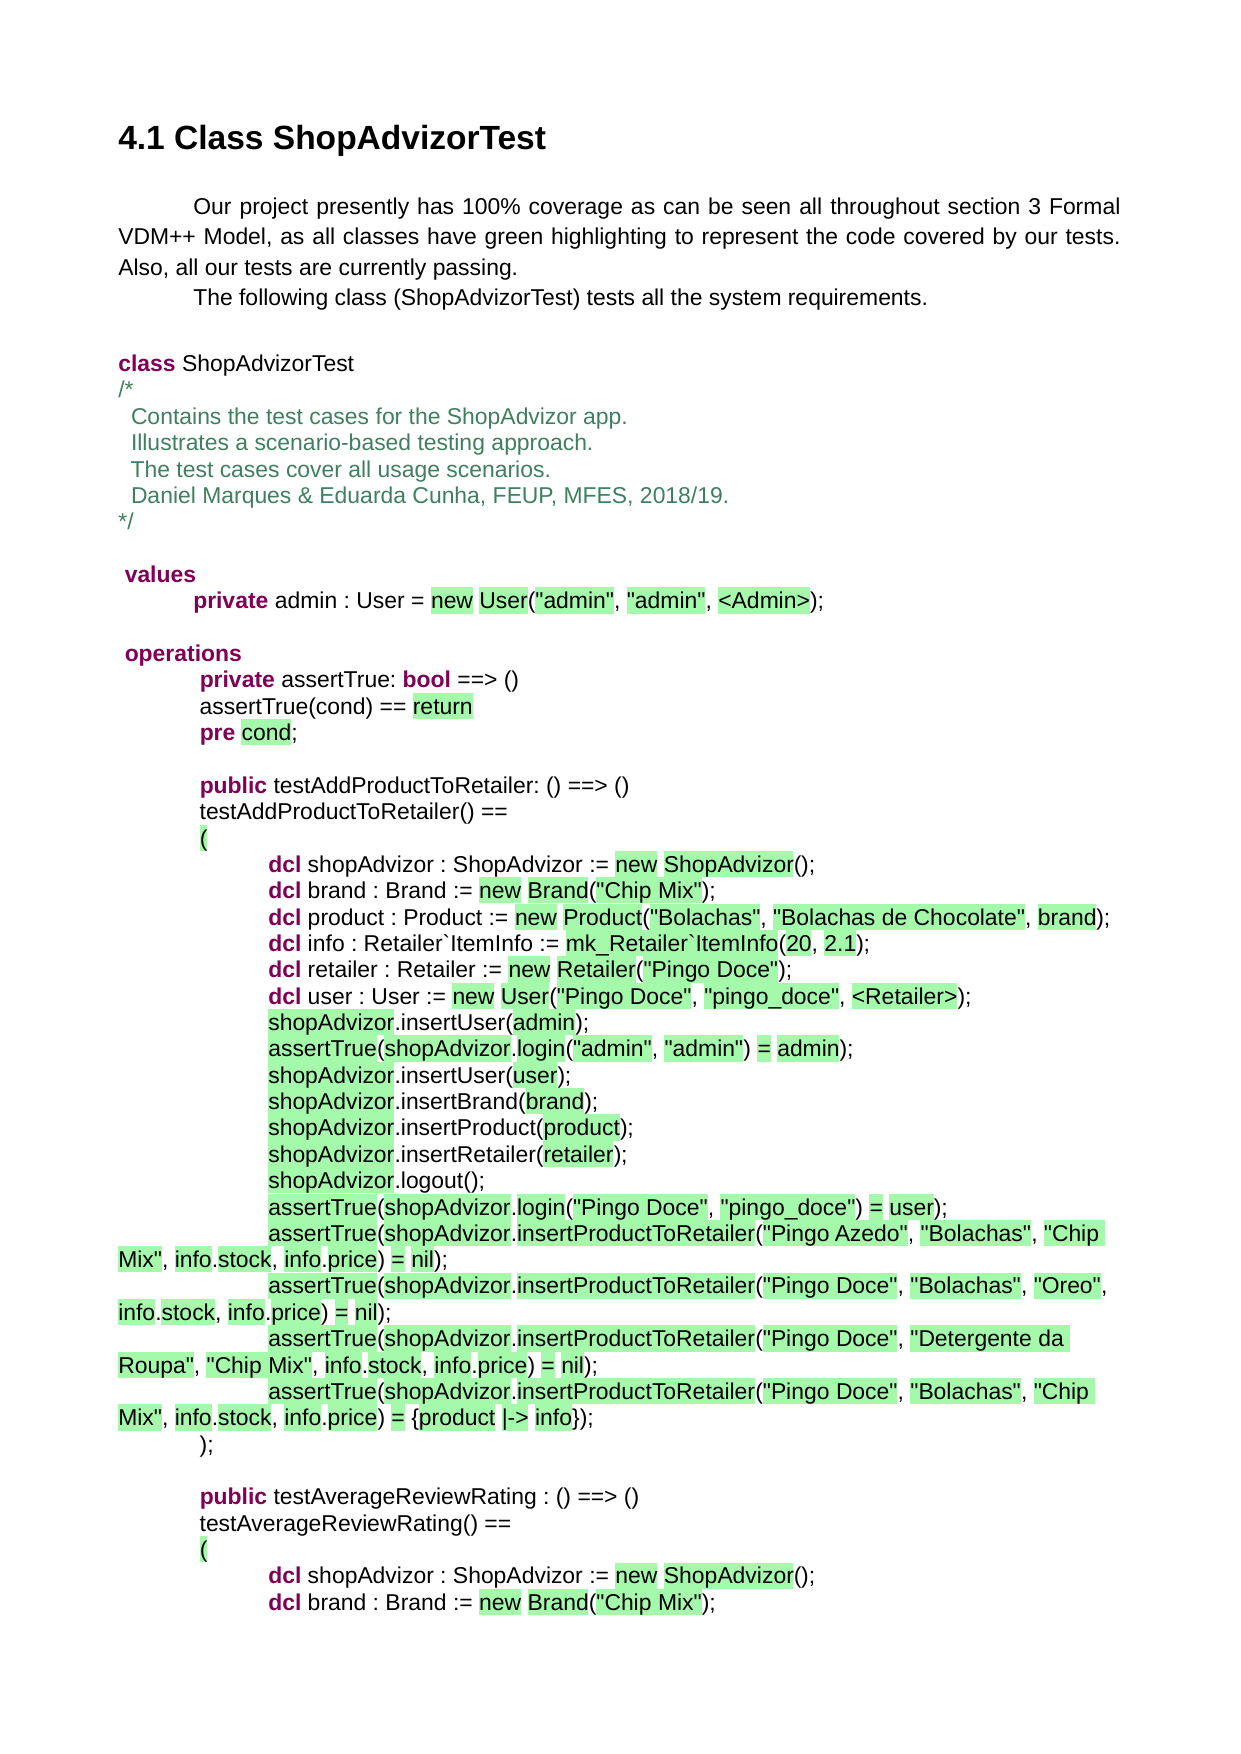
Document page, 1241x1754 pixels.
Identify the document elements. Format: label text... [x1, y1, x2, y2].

text dcl shopAdvizor : ShopAdvizor := new ShopAdvizor(); [118, 851, 1122, 877]
text ); [118, 1431, 1122, 1457]
text private admin : User = new User("admin", "admin", <Admin>); [118, 587, 1122, 614]
text Contains the test cases for the ShopAdvizor app. [118, 403, 1122, 429]
text assertTrue(shopAdvizor.insertProductToRetailer("Pingo Doce", "Bolachas", "Chip Mix", info.stock, info.price) = {product |-> info}); [118, 1378, 1122, 1431]
text Our project presently has 100% coverage as can be seen all throughout section 3 Formal VDM++ Model, as all classes have green highlighting to represent the code covered by our tests. Also, all our tests are currently passing. [118, 193, 1122, 280]
text dcl shopAdvizor : ShopAdvizor := new ShopAdvizor(); [118, 1562, 1122, 1589]
text private assertTrue: bool ==> () [118, 666, 1122, 693]
text assertTrue(cond) == return [118, 693, 1122, 719]
text public testAddProductToRetailer: () ==> () [118, 772, 1122, 798]
text The following class (ShopAdvizorTest) tests all the system requirements. [118, 284, 1122, 310]
text dcl info : Retailer`ItemInfo := mk_Retailer`ItemInfo(20, 2.1); [118, 930, 1122, 956]
text shopAdvizor.insertBrand(brand); [118, 1088, 1122, 1114]
text assertTrue(shopAdvizor.insertProductToRetailer("Pingo Doce", "Bolachas", "Oreo", info.stock, info.price) = nil); [118, 1272, 1122, 1325]
text ( [118, 824, 1122, 851]
text shopAdvizor.insertRetailer(retailer); [118, 1141, 1122, 1167]
text /* [118, 376, 1122, 403]
text shopAdvizor.insertProduct(product); [118, 1114, 1122, 1141]
text assertTrue(shopAdvizor.login("Pingo Doce", "pingo_doce") = user); [118, 1193, 1122, 1220]
text Illustrates a scenario-based testing approach. [118, 429, 1122, 456]
text dcl product : Product := new Product("Bolachas", "Bolachas de Chocolate", brand); [118, 903, 1122, 930]
text shopAdvizor.logout(); [118, 1167, 1122, 1193]
text dcl brand : Brand := new Brand("Chip Mix"); [118, 877, 1122, 903]
text values [118, 561, 1122, 587]
text testAverageReviewRating() == [118, 1510, 1122, 1536]
text assertTrue(shopAdvizor.login("admin", "admin") = admin); [118, 1035, 1122, 1062]
text testAddProductToRetailer() == [118, 798, 1122, 824]
text public testAverageReviewRating : () ==> () [118, 1483, 1122, 1510]
text assertTrue(shopAdvizor.insertProductToRetailer("Pingo Doce", "Detergente da Roupa", "Chip Mix", info.stock, info.price) = nil); [118, 1325, 1122, 1378]
text Daniel Marques & Eduarda Cunha, FEUP, MFES, 2018/19. [118, 482, 1122, 508]
text class ShopAdvizorTest [118, 350, 1122, 376]
text operations [118, 640, 1122, 666]
text ( [118, 1536, 1122, 1562]
text dcl user : User := new User("Pingo Doce", "pingo_doce", <Retailer>); [118, 983, 1122, 1009]
text pre cond; [118, 719, 1122, 745]
subtitle 4.1 Class ShopAdvizorTest [118, 118, 1122, 157]
text dcl brand : Brand := new Brand("Chip Mix"); [118, 1589, 1122, 1615]
text shopAdvizor.insertUser(admin); [118, 1009, 1122, 1035]
text assertTrue(shopAdvizor.insertProductToRetailer("Pingo Azedo", "Bolachas", "Chip Mix", info.stock, info.price) = nil); [118, 1220, 1122, 1272]
text dcl retailer : Retailer := new Retailer("Pingo Doce"); [118, 956, 1122, 983]
text */ [118, 508, 1122, 534]
text The test cases cover all usage scenarios. [118, 456, 1122, 482]
text shopAdvizor.insertUser(user); [118, 1062, 1122, 1088]
